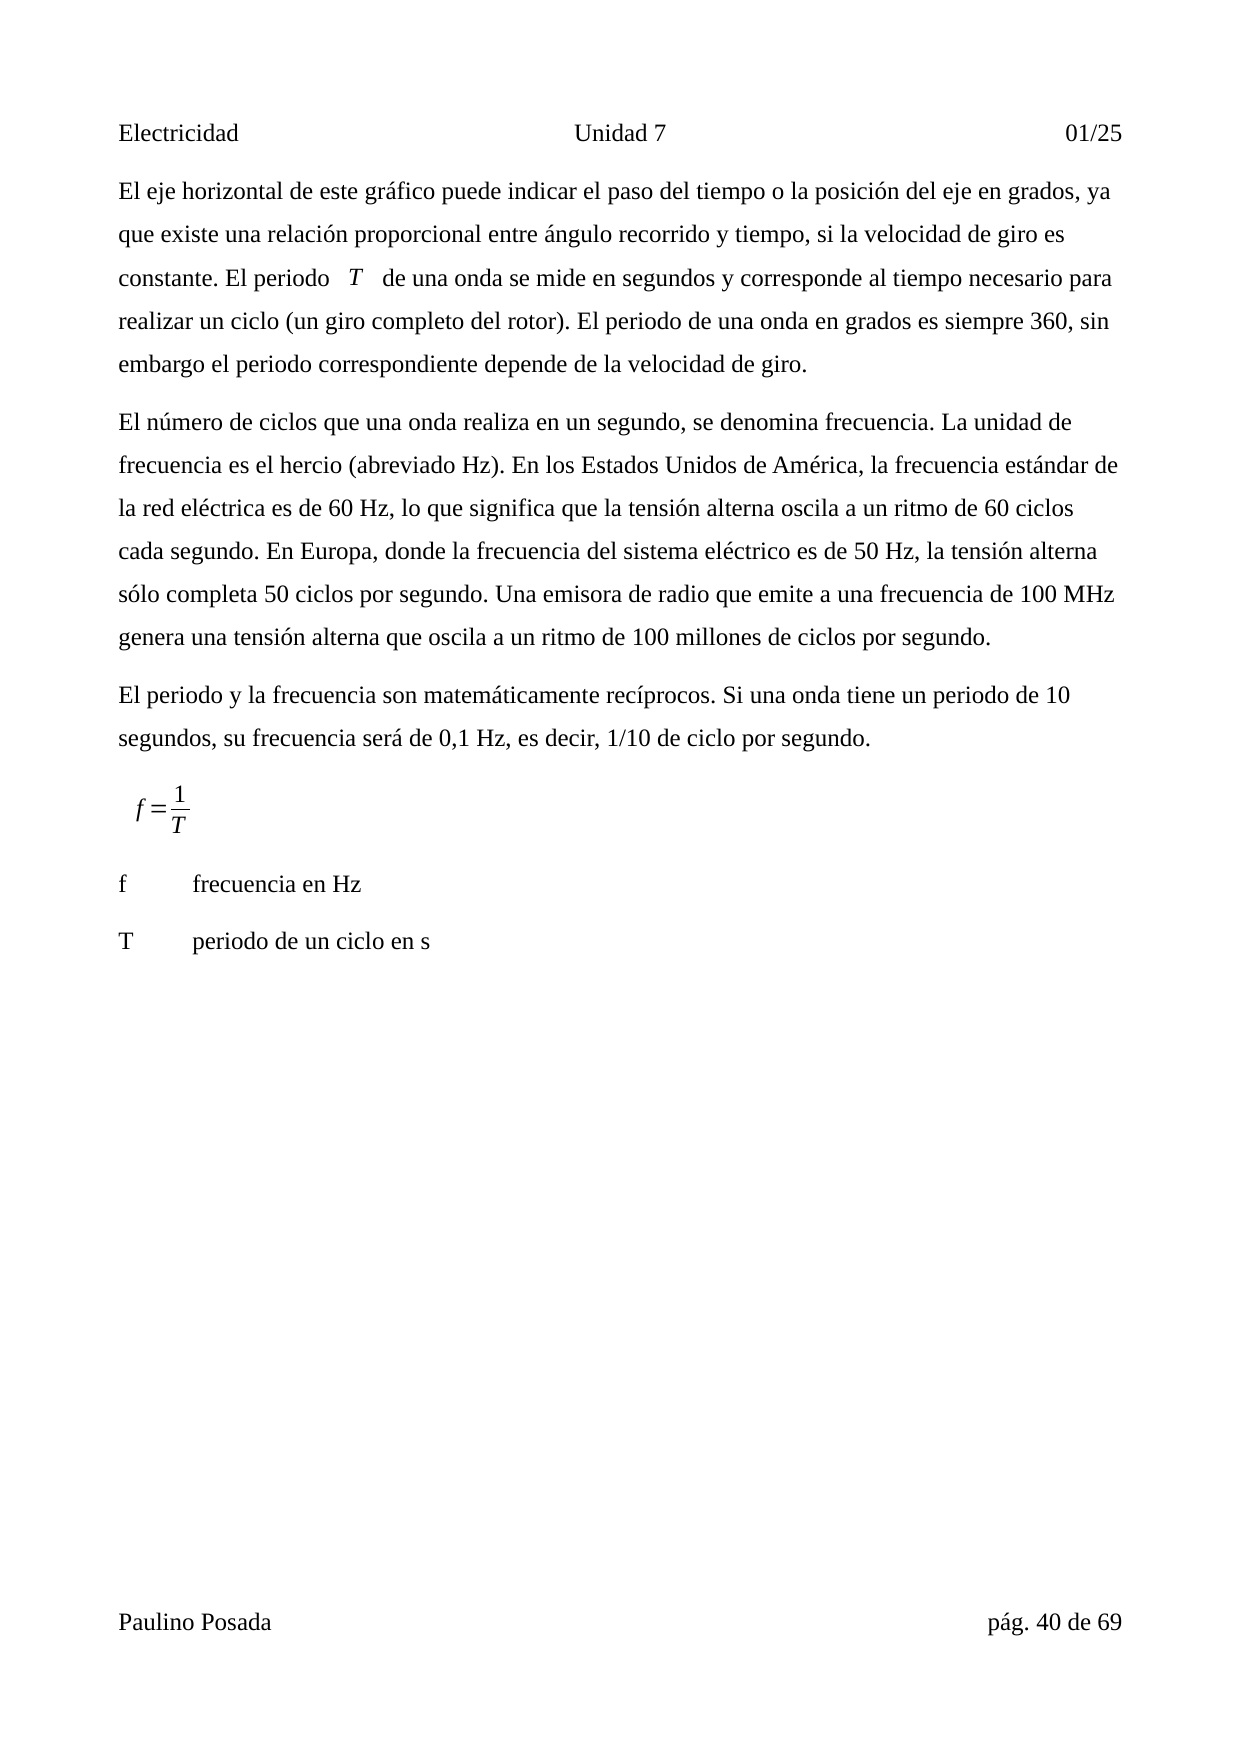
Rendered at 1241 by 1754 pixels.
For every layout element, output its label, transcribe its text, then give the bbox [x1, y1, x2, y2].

text f frecuencia en Hz [118, 869, 1122, 897]
text El periodo y la frecuencia son matemáticamente recíprocos. Si una onda tiene un periodo de 10 segundos, su frecuencia será de 0,1 Hz, es decir, 1/10 de ciclo por segundo. [118, 680, 1122, 752]
text T periodo de un ciclo en s [118, 926, 1122, 955]
text El número de ciclos que una onda realiza en un segundo, se denomina frecuencia. La unidad de frecuencia es el hercio (abreviado Hz). En los Estados Unidos de América, la frecuencia estándar de la red eléctrica es de 60 Hz, lo que significa que la tensión alterna oscila a un ritmo de 60 ciclos cada segundo. En Europa, donde la frecuencia del sistema eléctrico es de 50 Hz, la tensión alterna sólo completa 50 ciclos por segundo. Una emisora de radio que emite a una frecuencia de 100 MHz genera una tensión alterna que oscila a un ritmo de 100 millones de ciclos por segundo. [118, 407, 1122, 651]
text El eje horizontal de este gráfico puede indicar el paso del tiempo o la posición del eje en grados, ya que existe una relación proporcional entre ángulo recorrido y tiempo, si la velocidad de giro es constante. El periodode una onda se mide en segundos y corresponde al tiempo necesario para realizar un ciclo (un giro completo del rotor). El periodo de una onda en grados es siempre 360, sin embargo el periodo correspondiente depende de la velocidad de giro. [118, 176, 1122, 378]
